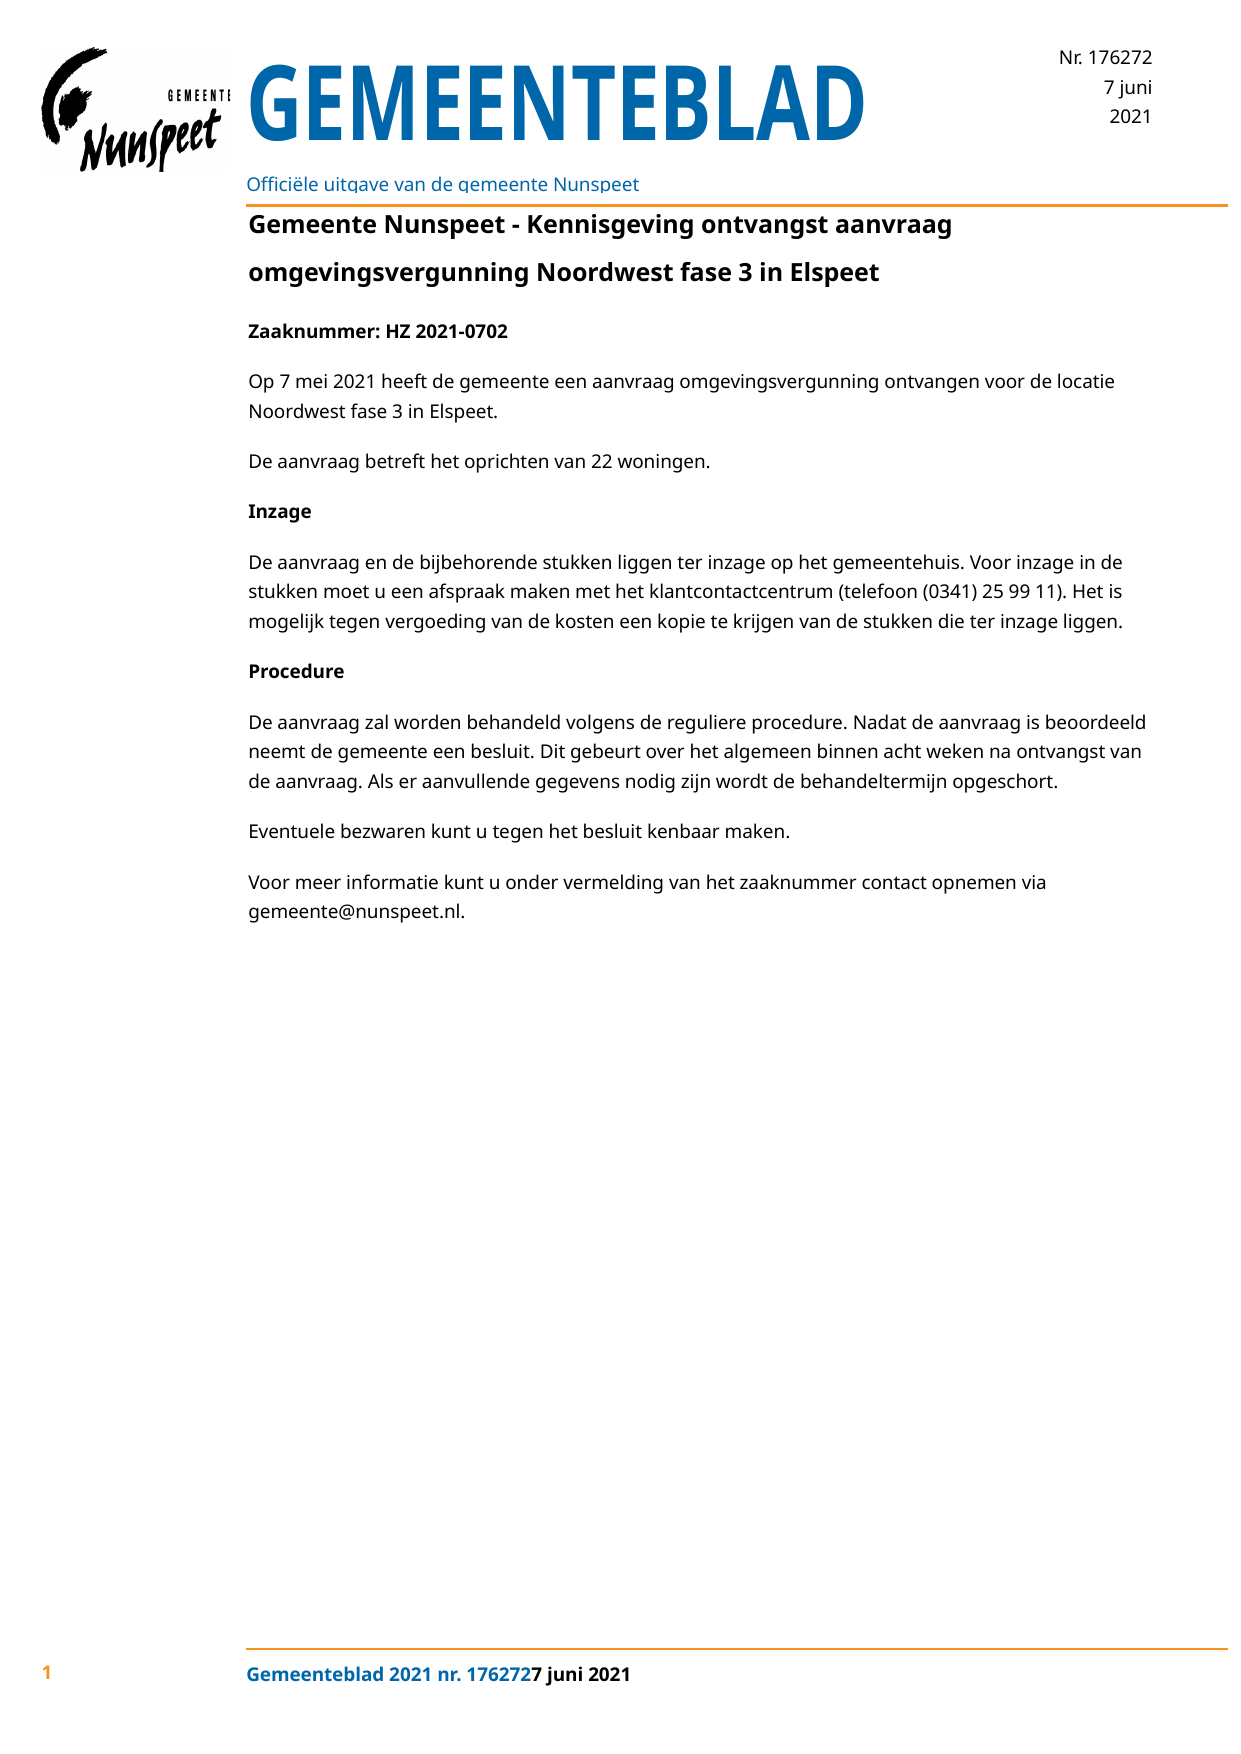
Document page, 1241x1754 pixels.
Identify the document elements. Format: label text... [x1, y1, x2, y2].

text Procedure [248, 659, 1152, 684]
text Eventuele bezwaren kunt u tegen het besluit kenbaar maken. [248, 819, 1152, 844]
picture [41, 47, 231, 172]
text Zaaknummer: HZ 2021-0702 [248, 318, 1152, 344]
text Inzage [248, 499, 1152, 524]
text Gemeente Nunspeet - Kennisgeving ontvangst aanvraag omgevingsvergunning Noordwest fase 3 in Elspeet [248, 207, 1152, 288]
text Voor meer informatie kunt u onder vermelding van het zaaknummer contact opnemen via gemeente@nunspeet.nl. [248, 869, 1152, 924]
text Op 7 mei 2021 heeft de gemeente een aanvraag omgevingsvergunning ontvangen voor de locatie Noordwest fase 3 in Elspeet. [248, 368, 1152, 424]
text De aanvraag betreft het oprichten van 22 woningen. [248, 448, 1152, 474]
text De aanvraag en de bijbehorende stukken liggen ter inzage op het gemeentehuis. Voor inzage in de stukken moet u een afspraak maken met het klantcontactcentrum (telefoon (0341) 25 99 11). Het is mogelijk tegen vergoeding van de kosten een kopie te krijgen van de stukken die ter inzage liggen. [248, 549, 1152, 634]
text De aanvraag zal worden behandeld volgens de reguliere procedure. Nadat de aanvraag is beoordeeld neemt de gemeente een besluit. Dit gebeurt over het algemeen binnen acht weken na ontvangst van de aanvraag. Als er aanvullende gegevens nodig zijn wordt de behandeltermijn opgeschort. [248, 709, 1152, 794]
